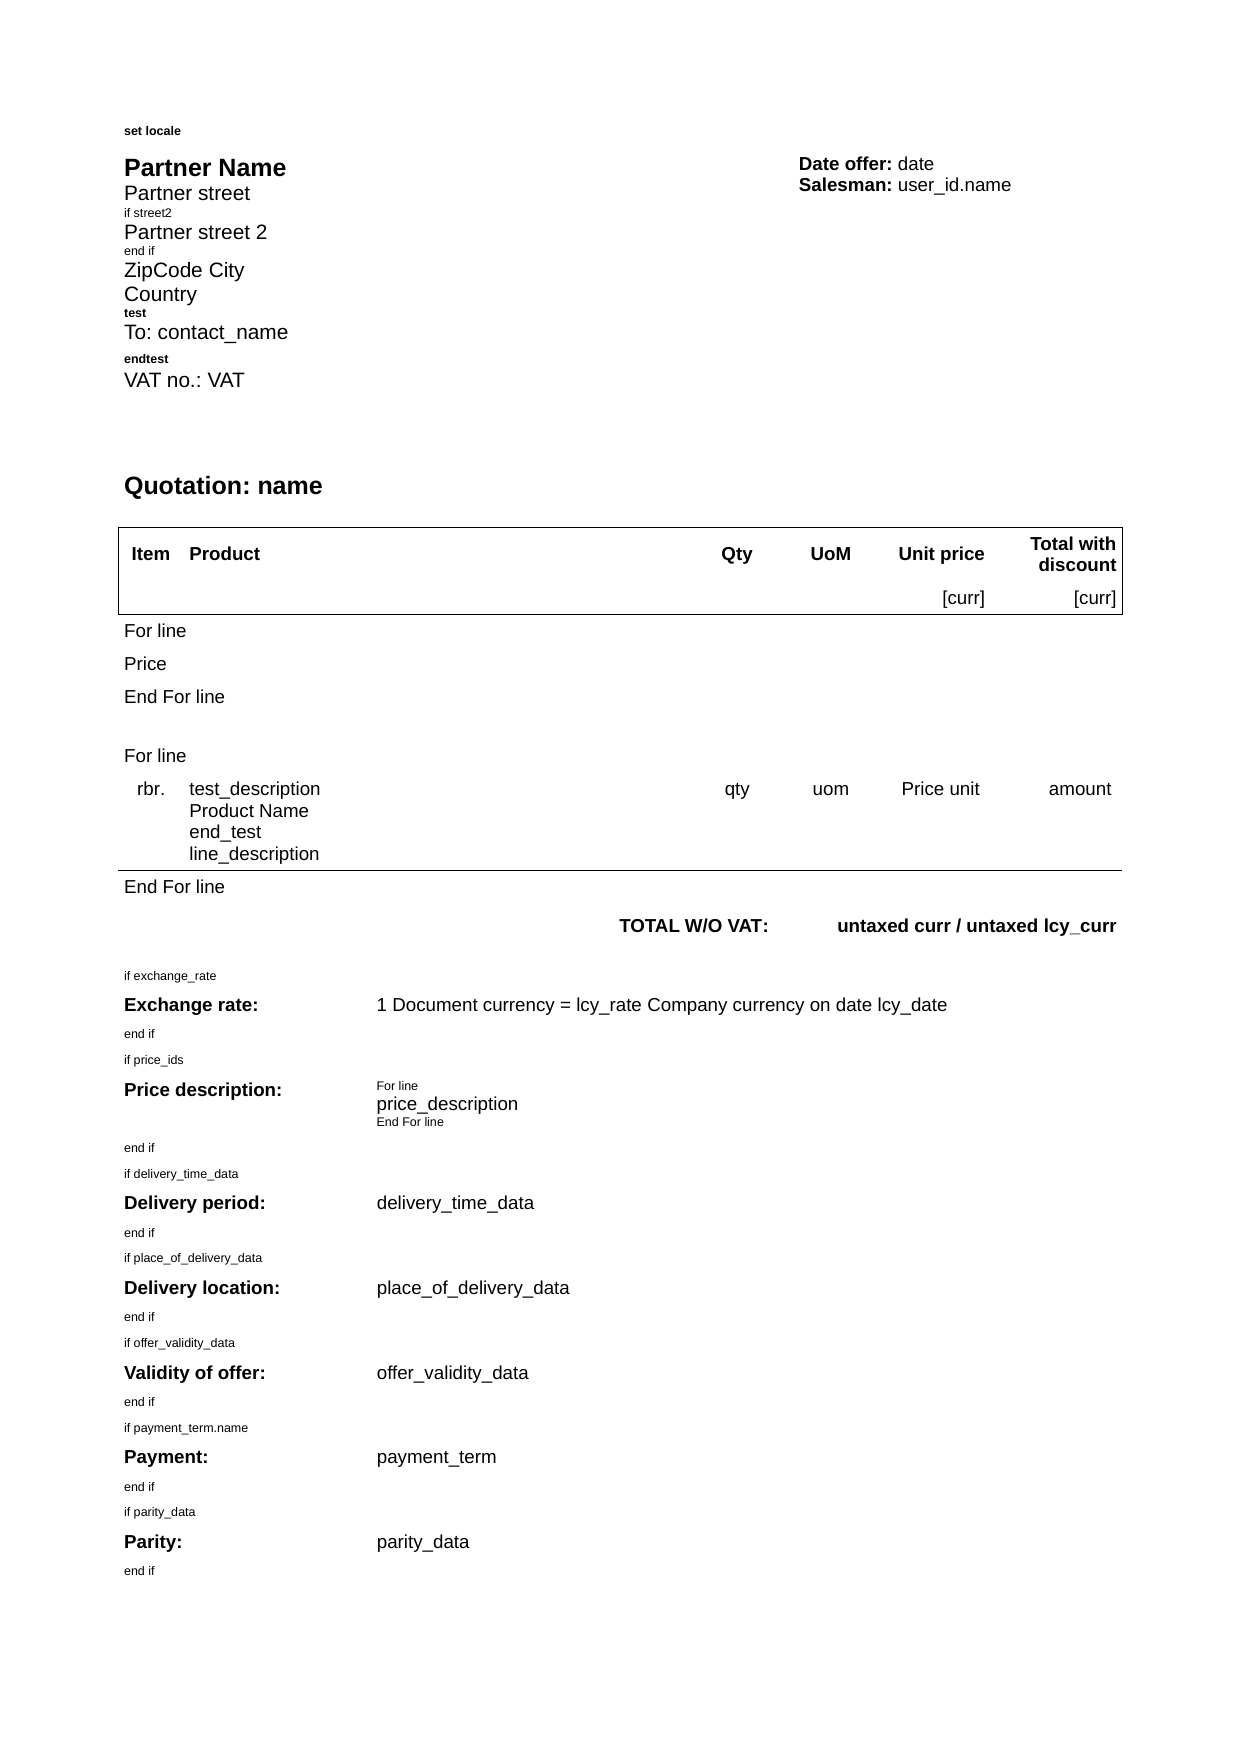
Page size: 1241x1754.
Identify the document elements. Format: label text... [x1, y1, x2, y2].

table_cell end if [118, 1021, 1122, 1047]
table_cell end if [118, 1135, 1122, 1161]
table_cell offer_validity_data [371, 1356, 1122, 1389]
table_cell Delivery period: [118, 1186, 371, 1219]
table_cell For line [118, 739, 1122, 772]
table_cell end if [118, 1474, 1122, 1499]
table_cell delivery_time_data [371, 1186, 1122, 1219]
table_cell if price_ids [118, 1047, 1122, 1073]
table_cell end if [118, 1220, 1122, 1245]
table_cell amount [990, 773, 1122, 870]
table_cell payment_term [371, 1441, 1122, 1473]
table_cell untaxed curr / untaxed lcy_curr [774, 903, 1122, 948]
table_cell qty [690, 773, 783, 870]
table_cell [690, 581, 783, 614]
table_cell For line [118, 615, 1122, 647]
table_cell 1 Document currency = lcy_rate Company currency on date lcy_date [371, 988, 1122, 1021]
table_cell rbr. [118, 773, 183, 870]
table_cell Price [118, 648, 1122, 681]
table_header if delivery_time_data [118, 1161, 1122, 1186]
table_cell Price description: [118, 1073, 371, 1135]
table_header Qty [690, 528, 783, 581]
table_cell End For line [118, 681, 1122, 713]
table_cell [784, 581, 878, 614]
table_cell end if [118, 1389, 1122, 1415]
table_header set locale [118, 118, 1122, 147]
table_cell Delivery location: [118, 1271, 371, 1304]
table_cell TOTAL W/O VAT: [118, 903, 774, 948]
table_header Quotation: name [118, 465, 1122, 505]
table_cell if payment_term.name [118, 1415, 1122, 1441]
table_cell [curr] [878, 581, 990, 614]
table_cell end if [118, 1558, 1122, 1584]
table_cell end if [118, 1304, 1122, 1330]
table_header Product [184, 528, 690, 581]
table_cell [184, 581, 690, 614]
table_cell Parity: [118, 1525, 371, 1558]
table_cell Date offer: date Salesman: user_id.name [793, 147, 1122, 398]
table_cell if place_of_delivery_data [118, 1245, 1122, 1271]
table_header UoM [784, 528, 878, 581]
table_cell Validity of offer: [118, 1356, 371, 1389]
table_header Unit price [878, 528, 990, 581]
table_header Item [119, 528, 183, 581]
table_cell [curr] [990, 581, 1122, 614]
table_cell For line price_description End For line [371, 1073, 1122, 1135]
table_cell Price unit [878, 773, 990, 870]
table_cell Exchange rate: [118, 988, 371, 1021]
table_header if exchange_rate [118, 963, 1122, 988]
table_cell parity_data [371, 1525, 1122, 1558]
table_cell Partner Name Partner street if street2 Partner street 2 end if ZipCode City Country test To: contact_name endtest VAT no.: VAT [118, 147, 793, 398]
table_header if offer_validity_data [118, 1330, 1122, 1356]
table_cell if parity_data [118, 1499, 1122, 1525]
table_cell uom [784, 773, 878, 870]
table_header Total with discount [990, 528, 1122, 581]
table_cell [119, 581, 183, 614]
table_cell End For line [118, 871, 1122, 903]
table_cell Payment: [118, 1441, 371, 1473]
table_cell place_of_delivery_data [371, 1271, 1122, 1304]
table_cell [118, 714, 1122, 739]
table_cell test_description Product Name end_test line_description [184, 773, 690, 870]
